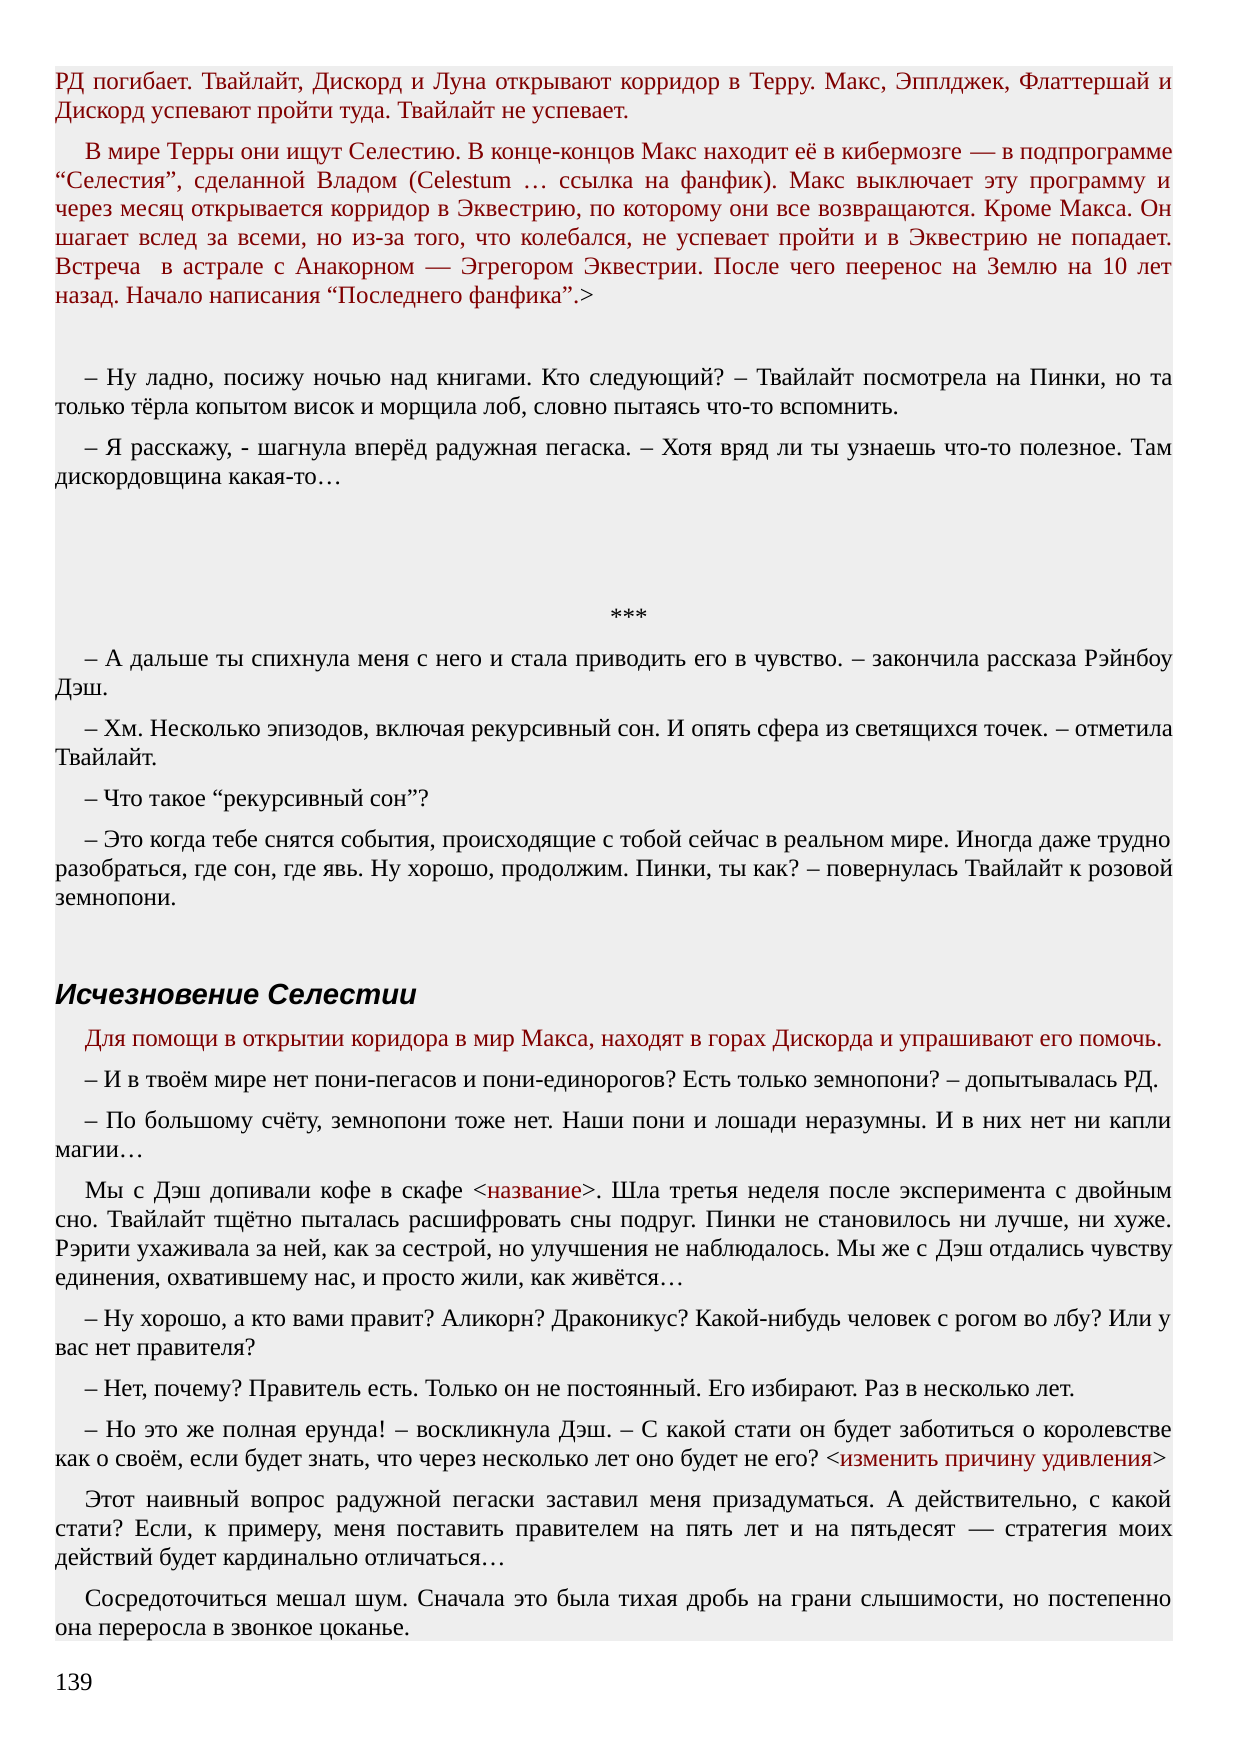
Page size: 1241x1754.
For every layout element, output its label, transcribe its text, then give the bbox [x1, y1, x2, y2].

text *** [55, 602, 1173, 631]
text РД погибает. Твайлайт, Дискорд и Луна открывают корридор в Терру. Макс, Эпплджек, Флаттершай и Дискорд успевают пройти туда. Твайлайт не успевает. [55, 66, 1173, 123]
text – Ну хорошо, а кто вами правит? Аликорн? Драконикус? Какой-нибудь человек с рогом во лбу? Или у вас нет правителя? [55, 1303, 1173, 1361]
text Этот наивный вопрос радужной пегаски заставил меня призадуматься. А действительно, с какой стати? Если, к примеру, меня поставить правителем на пять лет и на пятьдесят — стратегия моих действий будет кардинально отличаться… [55, 1484, 1173, 1571]
text – Хм. Несколько эпизодов, включая рекурсивный сон. И опять сфера из светящихся точек. – отметила Твайлайт. [55, 713, 1173, 771]
subtitle Исчезновение Селестии [55, 977, 1173, 1011]
text – Нет, почему? Правитель есть. Только он не постоянный. Его избирают. Раз в несколько лет. [55, 1373, 1173, 1402]
text В мире Терры они ищут Селестию. В конце-концов Макс находит её в кибермозге — в подпрограмме “Селестия”, сделанной Владом (Celestum … ссылка на фанфик). Макс выключает эту программу и через месяц открывается корридор в Эквестрию, по которому они все возвращаются. Кроме Макса. Он шагает вслед за всеми, но из-за того, что колебался, не успевает пройти и в Эквестрию не попадает. Встреча в астрале с Анакорном — Эгрегором Эквестрии. После чего пееренос на Землю на 10 лет назад. Начало написания “Последнего фанфика”.> [55, 136, 1173, 308]
text – Ну ладно, посижу ночью над книгами. Кто следующий? – Твайлайт посмотрела на Пинки, но та только тёрла копытом висок и морщила лоб, словно пытаясь что-то вспомнить. [55, 362, 1173, 420]
text – Я расскажу, - шагнула вперёд радужная пегаска. – Хотя вряд ли ты узнаешь что-то полезное. Там дискордовщина какая-то… [55, 432, 1173, 490]
text – И в твоём мире нет пони-пегасов и пони-единорогов? Есть только земнопони? – допытывалась РД. [55, 1064, 1173, 1093]
text Для помощи в открытии коридора в мир Макса, находят в горах Дискорда и упрашивают его помочь. [55, 1023, 1173, 1052]
text – По большому счёту, земнопони тоже нет. Наши пони и лошади неразумны. И в них нет ни капли магии… [55, 1106, 1173, 1163]
text Сосредоточиться мешал шум. Сначала это была тихая дробь на грани слышимости, но постепенно она переросла в звонкое цоканье. [55, 1583, 1173, 1641]
text – А дальше ты спихнула меня с него и стала приводить его в чувство. – закончила рассказа Рэйнбоу Дэш. [55, 643, 1173, 701]
text – Это когда тебе снятся события, происходящие с тобой сейчас в реальном мире. Иногда даже трудно разобраться, где сон, где явь. Ну хорошо, продолжим. Пинки, ты как? – повернулась Твайлайт к розовой земнопони. [55, 824, 1173, 911]
text – Что такое “рекурсивный сон”? [55, 783, 1173, 812]
text – Но это же полная ерунда! – воскликнула Дэш. – С какой стати он будет заботиться о королевстве как о своём, если будет знать, что через несколько лет оно будет не его? <изменить причину удивления> [55, 1414, 1173, 1472]
text Мы с Дэш допивали кофе в cкафе <название>. Шла третья неделя после эксперимента с двойным сно. Твайлайт тщётно пыталась расшифровать сны подруг. Пинки не становилось ни лучше, ни хуже. Рэрити ухаживала за ней, как за сестрой, но улучшения не наблюдалось. Мы же с Дэш отдались чувству единения, охватившему нас, и просто жили, как живётся… [55, 1176, 1173, 1291]
